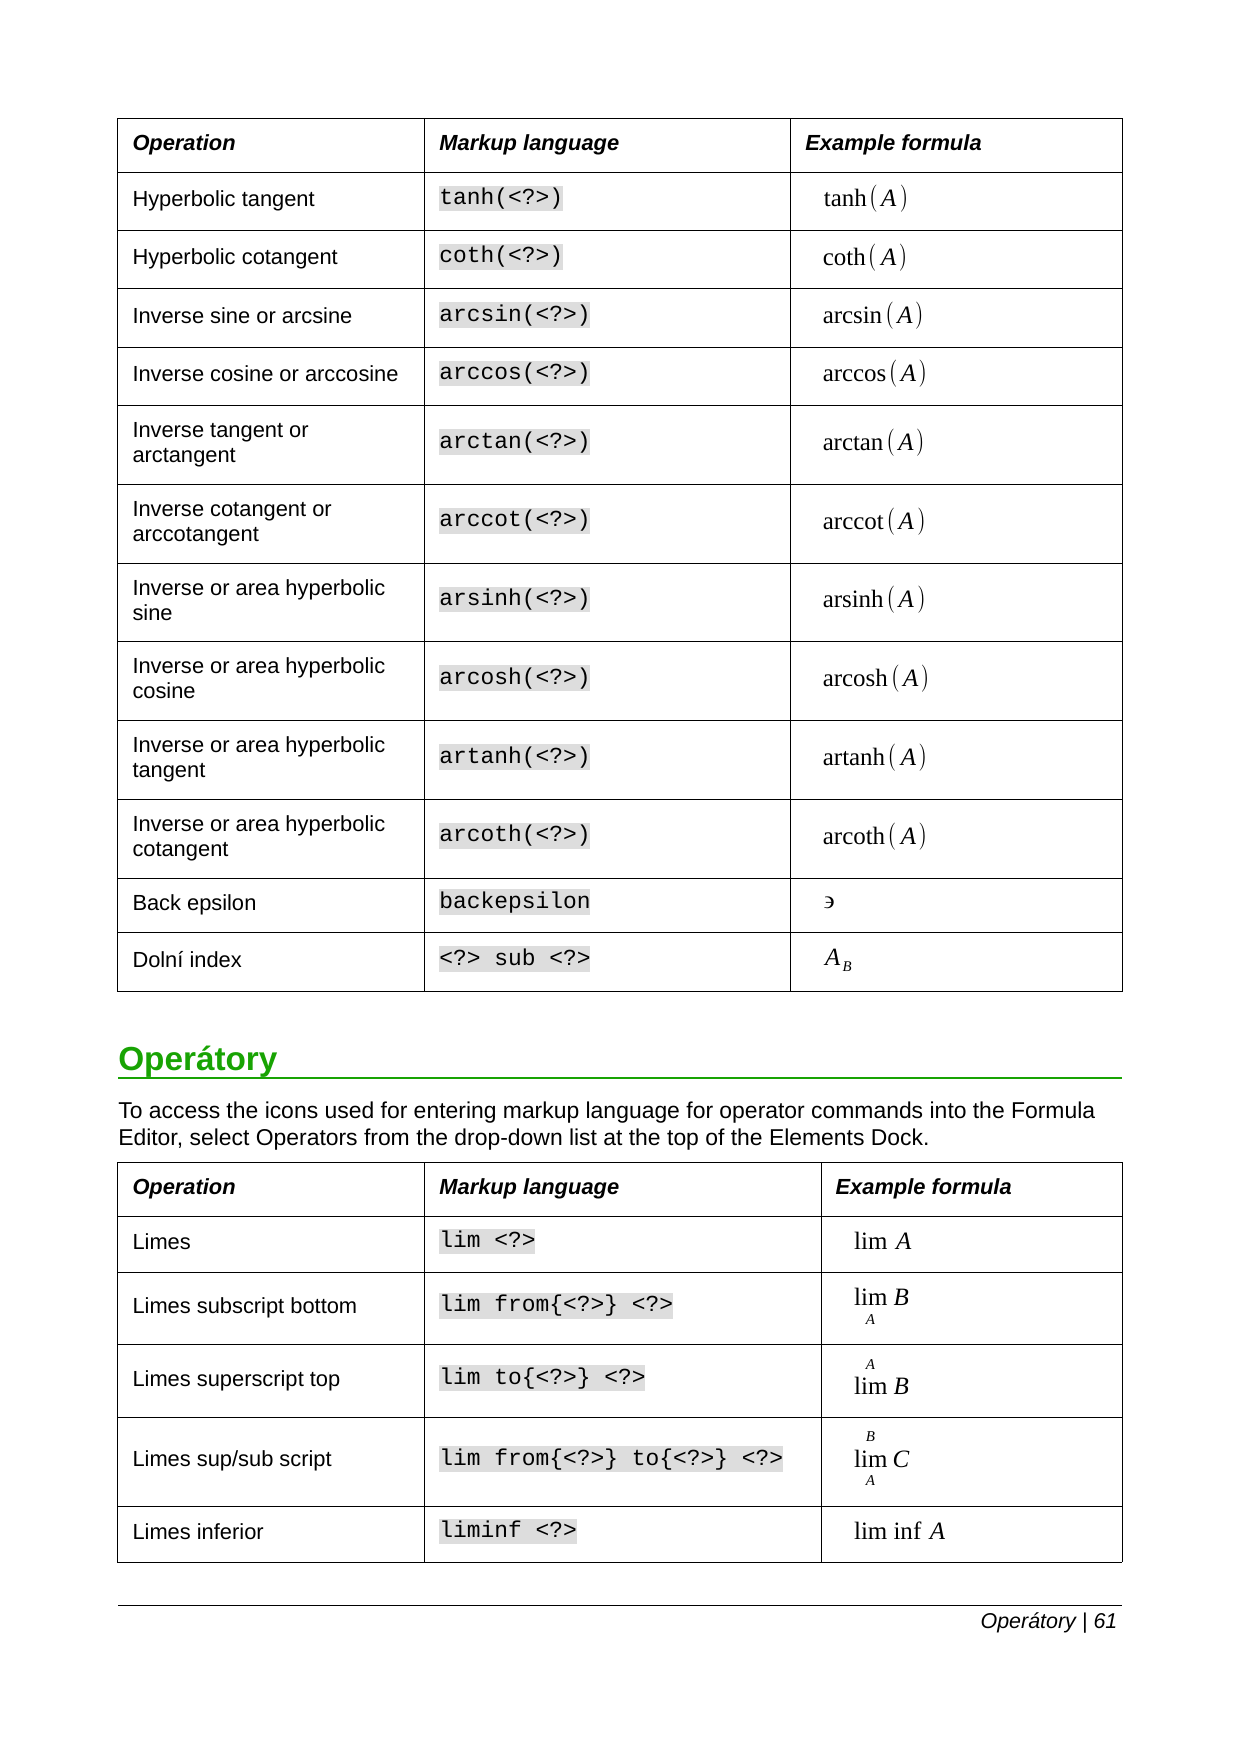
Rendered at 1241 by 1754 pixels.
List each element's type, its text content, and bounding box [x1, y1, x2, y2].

table_cell [791, 642, 1122, 720]
table_cell [791, 485, 1122, 562]
table_cell Inverse cotangent or arccotangent [118, 485, 424, 562]
subtitle Operátory [118, 1039, 1122, 1077]
table_cell liminf <?> [425, 1507, 821, 1562]
table_cell lim from{<?>} <?> [425, 1273, 821, 1344]
table_cell Hyperbolic cotangent [118, 231, 424, 288]
table_cell [791, 289, 1122, 347]
table_header Markup language [425, 119, 790, 172]
table_cell [822, 1217, 1122, 1272]
table_header Example formula [822, 1163, 1122, 1216]
table_cell Inverse cosine or arccosine [118, 348, 424, 405]
table_cell [791, 348, 1122, 405]
table_cell arccos(<?>) [425, 348, 790, 405]
table_cell Inverse or area hyperbolic cotangent [118, 800, 424, 877]
table_cell backepsilon [425, 879, 790, 932]
table_cell Inverse sine or arcsine [118, 289, 424, 347]
table_cell arctan(<?>) [425, 406, 790, 484]
table_cell Limes sup/sub script [118, 1418, 424, 1506]
table_cell Hyperbolic tangent [118, 173, 424, 230]
table_header Operation [118, 1163, 424, 1216]
table_cell Inverse or area hyperbolic tangent [118, 721, 424, 799]
table_cell Dolní index [118, 933, 424, 991]
table_cell tanh(<?>) [425, 173, 790, 230]
table_cell lim to{<?>} <?> [425, 1345, 821, 1417]
table_header Operation [118, 119, 424, 172]
table_cell arcoth(<?>) [425, 800, 790, 877]
table_cell arccot(<?>) [425, 485, 790, 562]
table_cell arcsin(<?>) [425, 289, 790, 347]
table_cell artanh(<?>) [425, 721, 790, 799]
table_cell [791, 721, 1122, 799]
table_cell [822, 1345, 1122, 1417]
table_cell Back epsilon [118, 879, 424, 932]
table_cell [822, 1418, 1122, 1506]
table_cell [822, 1273, 1122, 1344]
table_cell arcosh(<?>) [425, 642, 790, 720]
table_cell lim <?> [425, 1217, 821, 1272]
table_cell arsinh(<?>) [425, 564, 790, 641]
table_cell [791, 564, 1122, 641]
table_cell Limes superscript top [118, 1345, 424, 1417]
table_cell [822, 1507, 1122, 1562]
table_cell [791, 173, 1122, 230]
table_cell [791, 933, 1122, 991]
table_cell lim from{<?>} to{<?>} <?> [425, 1418, 821, 1506]
table_cell Limes inferior [118, 1507, 424, 1562]
table_cell [791, 800, 1122, 877]
table_cell Limes subscript bottom [118, 1273, 424, 1344]
table_header Markup language [425, 1163, 821, 1216]
table_cell Inverse or area hyperbolic cosine [118, 642, 424, 720]
table_cell [791, 406, 1122, 484]
text To access the icons used for entering markup language for operator commands into the Formula Editor, select Operators from the drop-down list at the top of the Elements Dock. [118, 1097, 1122, 1150]
table_cell [791, 879, 1122, 932]
table_header Example formula [791, 119, 1122, 172]
table_cell coth(<?>) [425, 231, 790, 288]
table_cell [791, 231, 1122, 288]
table_cell Inverse tangent or arctangent [118, 406, 424, 484]
table_cell <?> sub <?> [425, 933, 790, 991]
table_cell Inverse or area hyperbolic sine [118, 564, 424, 641]
table_cell Limes [118, 1217, 424, 1272]
